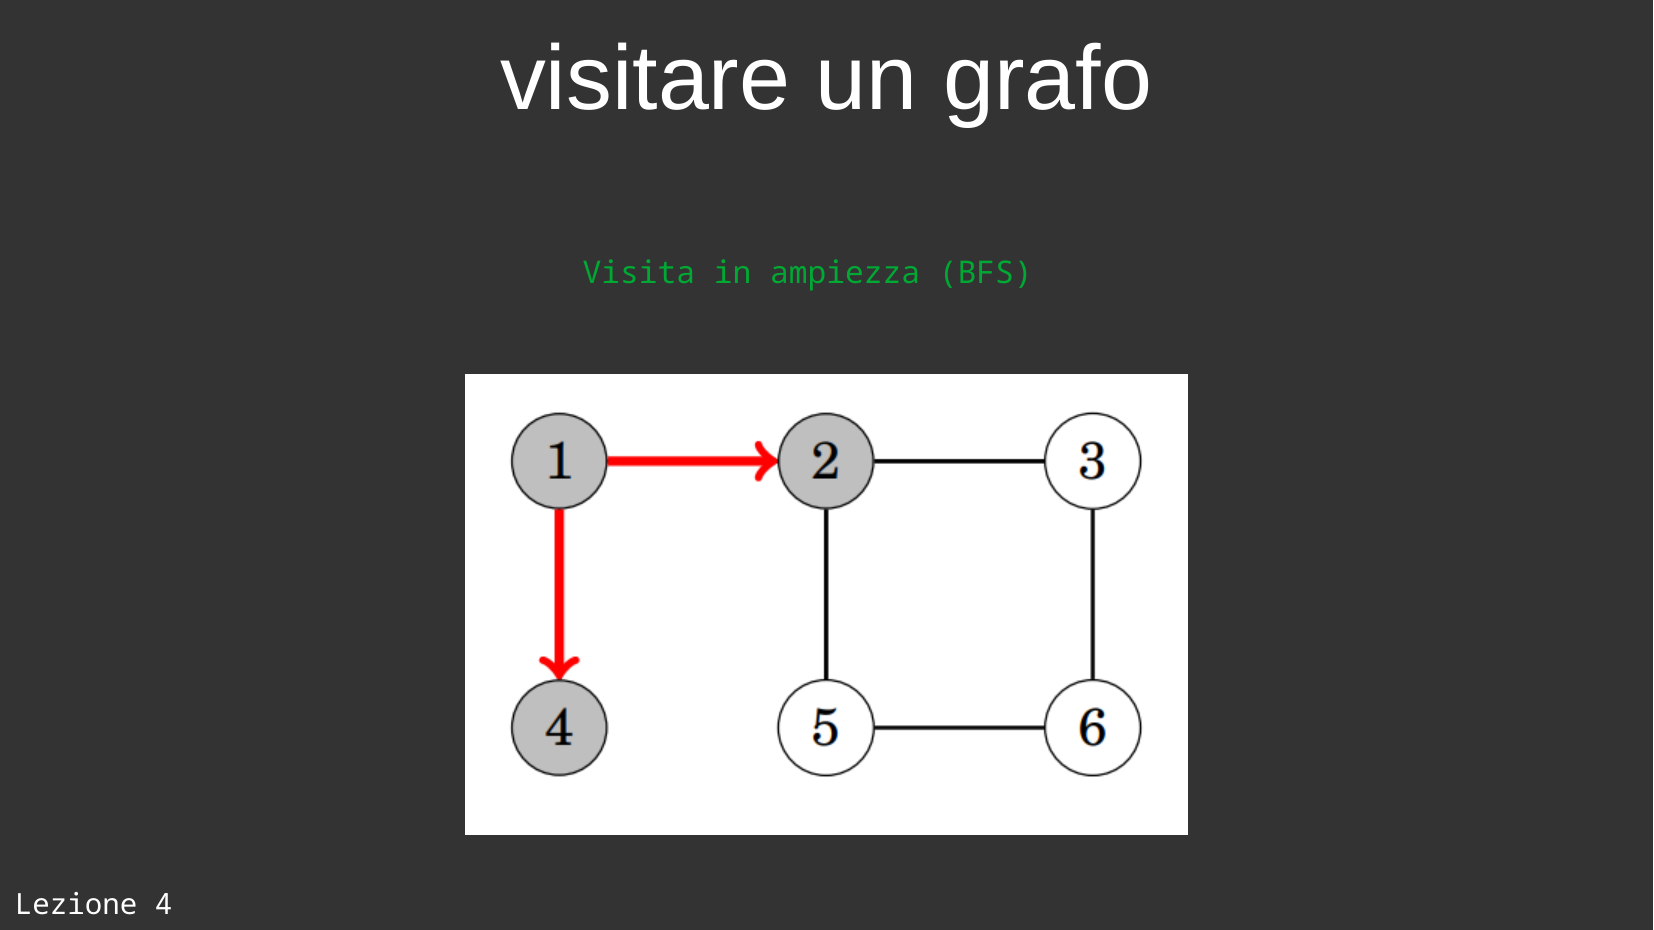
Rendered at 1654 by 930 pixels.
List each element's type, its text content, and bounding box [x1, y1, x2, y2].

text_box Lezione 4 [0, 875, 188, 930]
picture [465, 374, 1188, 835]
title visitare un grafo [82, 0, 1571, 156]
text_box Visita in ampiezza (BFS) [567, 242, 1048, 301]
